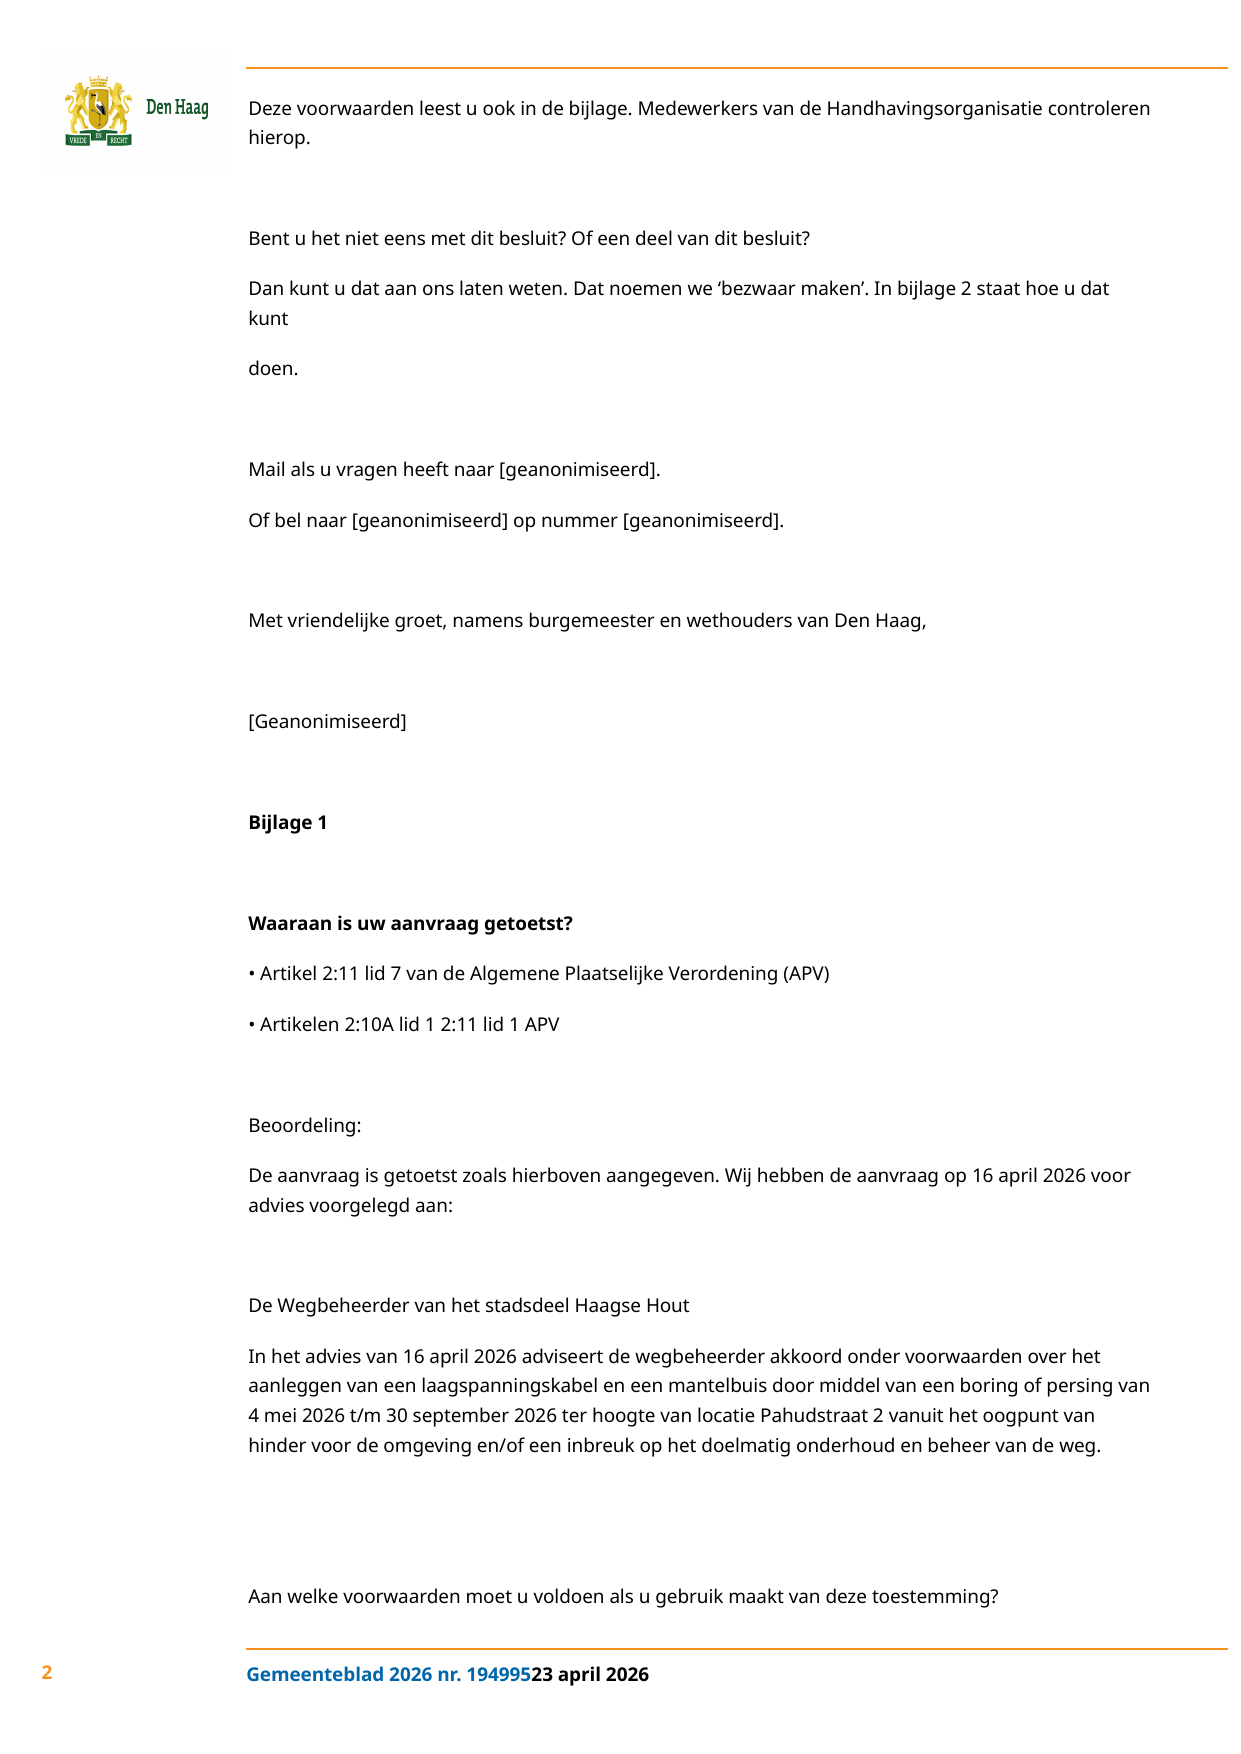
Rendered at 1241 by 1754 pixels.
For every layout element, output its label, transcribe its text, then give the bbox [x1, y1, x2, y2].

text • Artikelen 2:10A lid 1 2:11 lid 1 APV [248, 1011, 1152, 1037]
text Waaraan is uw aanvraag getoetst? [248, 910, 1152, 936]
text Aan welke voorwaarden moet u voldoen als u gebruik maakt van deze toestemming? [248, 1583, 1152, 1609]
text Of bel naar [geanonimiseerd] op nummer [geanonimiseerd]. [248, 507, 1152, 533]
text Deze voorwaarden leest u ook in de bijlage. Medewerkers van de Handhavingsorganisatie controleren hierop. [248, 95, 1152, 150]
picture [41, 47, 231, 172]
text doen. [248, 356, 1152, 381]
text [Geanonimiseerd] [248, 708, 1152, 734]
text • Artikel 2:11 lid 7 van de Algemene Plaatselijke Verordening (APV) [248, 961, 1152, 986]
text Dan kunt u dat aan ons laten weten. Dat noemen we ‘bezwaar maken’. In bijlage 2 staat hoe u dat kunt [248, 276, 1152, 331]
text De aanvraag is getoetst zoals hierboven aangegeven. Wij hebben de aanvraag op 16 april 2026 voor advies voorgelegd aan: [248, 1162, 1152, 1218]
text Bijlage 1 [248, 809, 1152, 835]
text Met vriendelijke groet, namens burgemeester en wethouders van Den Haag, [248, 608, 1152, 633]
text In het advies van 16 april 2026 adviseert de wegbeheerder akkoord onder voorwaarden over het aanleggen van een laagspanningskabel en een mantelbuis door middel van een boring of persing van 4 mei 2026 t/m 30 september 2026 ter hoogte van locatie Pahudstraat 2 vanuit het oogpunt van hinder voor de omgeving en/of een inbreuk op het doelmatig onderhoud en beheer van de weg. [248, 1343, 1152, 1458]
text Beoordeling: [248, 1112, 1152, 1138]
text Bent u het niet eens met dit besluit? Of een deel van dit besluit? [248, 225, 1152, 251]
text Mail als u vragen heeft naar [geanonimiseerd]. [248, 456, 1152, 482]
text De Wegbeheerder van het stadsdeel Haagse Hout [248, 1293, 1152, 1318]
